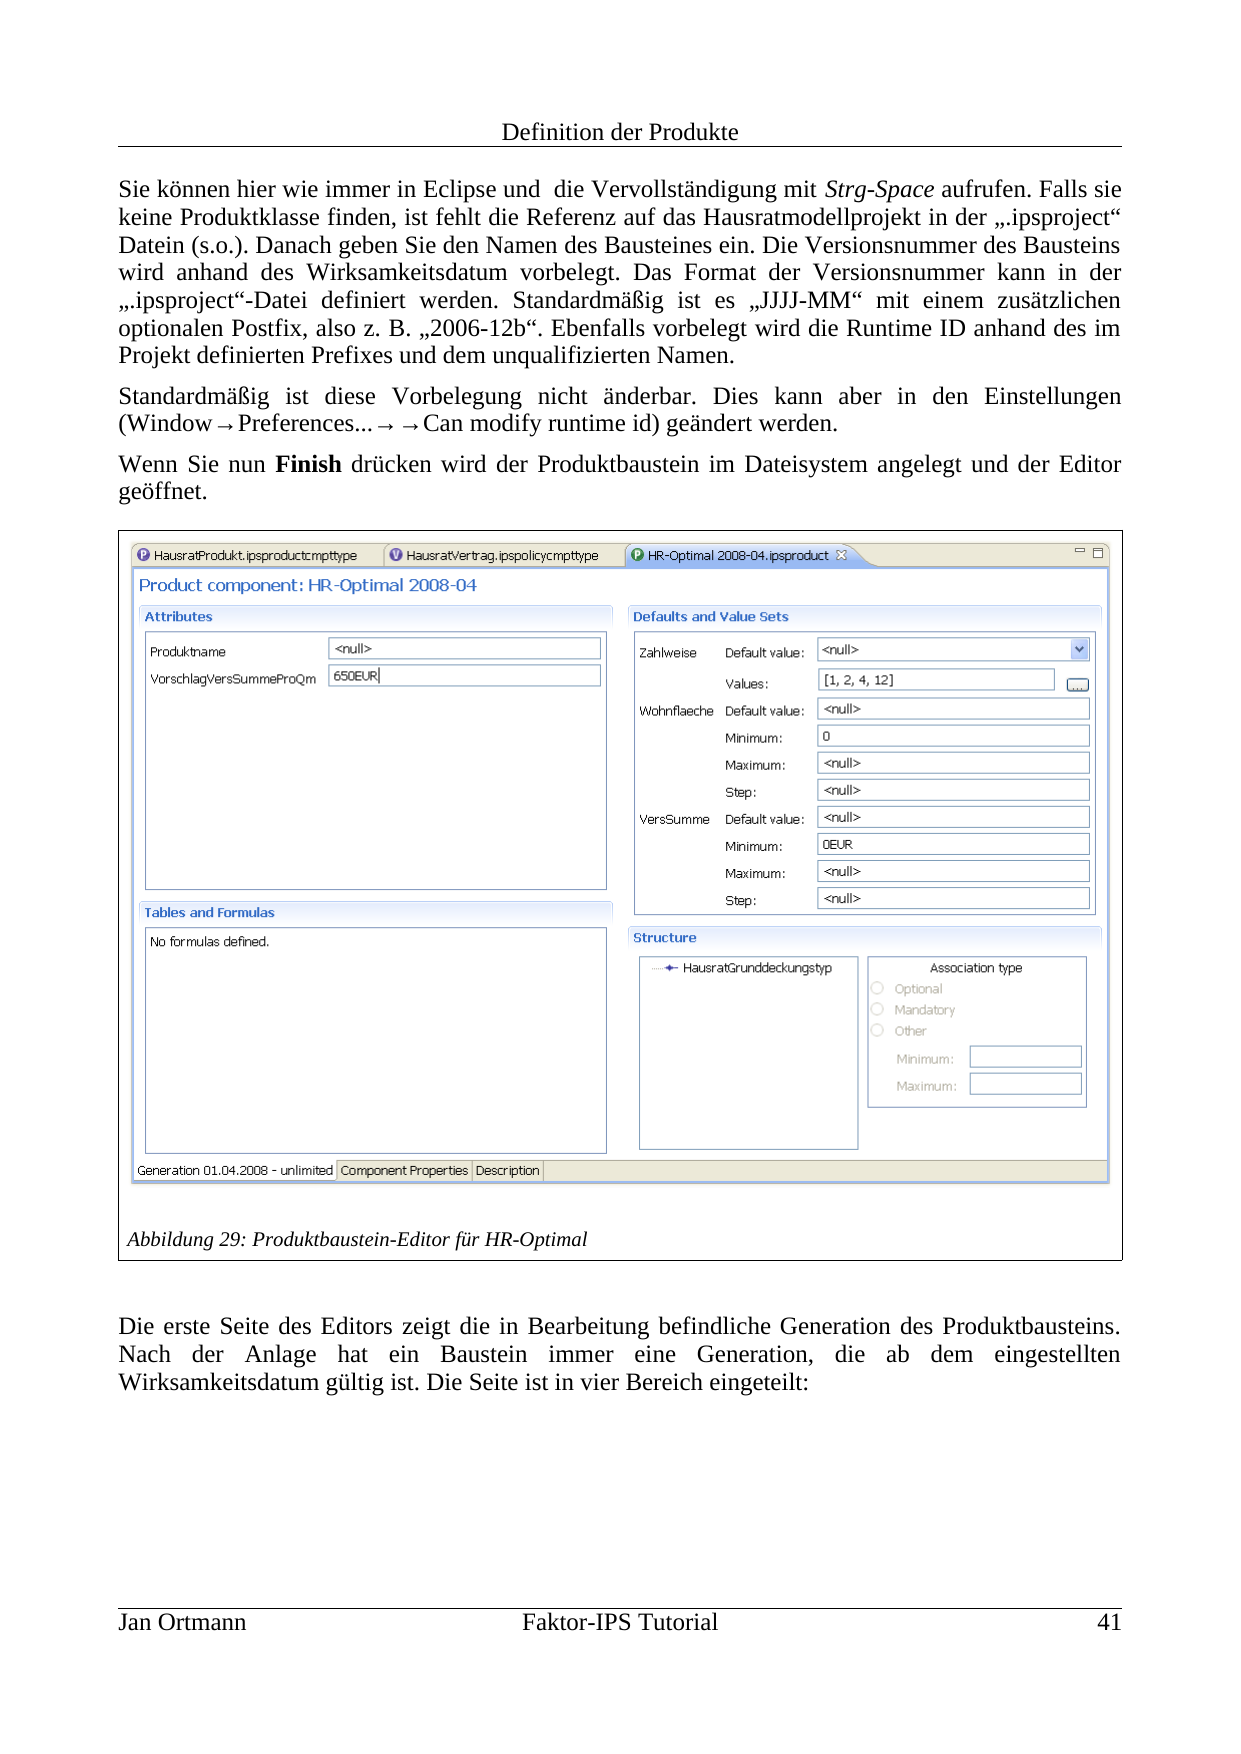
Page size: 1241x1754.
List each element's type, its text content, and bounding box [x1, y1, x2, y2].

text Die erste Seite des Editors zeigt die in Bearbeitung befindliche Generation des Produktbausteins. Nach der Anlage hat ein Baustein immer eine Generation, die ab dem eingestellten Wirksamkeitsdatum gültig ist. Die Seite ist in vier Bereich eingeteilt: [118, 1312, 1122, 1396]
text Wenn Sie nun Finish drücken wird der Produktbaustein im Dateisystem angelegt und der Editor geöffnet. [118, 450, 1122, 505]
text Standardmäßig ist diese Vorbelegung nicht änderbar. Dies kann aber in den Einstellungen (Window→Preferences...→→Can modify runtime id) geändert werden. [118, 382, 1122, 437]
picture [127, 538, 1113, 1189]
text Sie können hier wie immer in Eclipse und die Vervollständigung mit Strg-Space aufrufen. Falls sie keine Produktklasse finden, ist fehlt die Referenz auf das Hausratmodellprojekt in der „.ipsproject“ Datein (s.o.). Danach geben Sie den Namen des Bausteines ein. Die Versionsnummer des Bausteins wird anhand des Wirksamkeits­datum vorbelegt. Das Format der Versionsnummer kann in der „.ipsproject“-Datei definiert werden. Standardmäßig ist es „JJJJ-MM“ mit einem zusätzlichen optionalen Postfix, also z. B. „2006-12b“. Ebenfalls vorbelegt wird die Runtime ID anhand des im Projekt definierten Prefixes und dem unqualifizierten Namen. [118, 175, 1122, 369]
text Abbildung 29: Produktbaustein-Editor für HR-Optimal [127, 1228, 1113, 1251]
